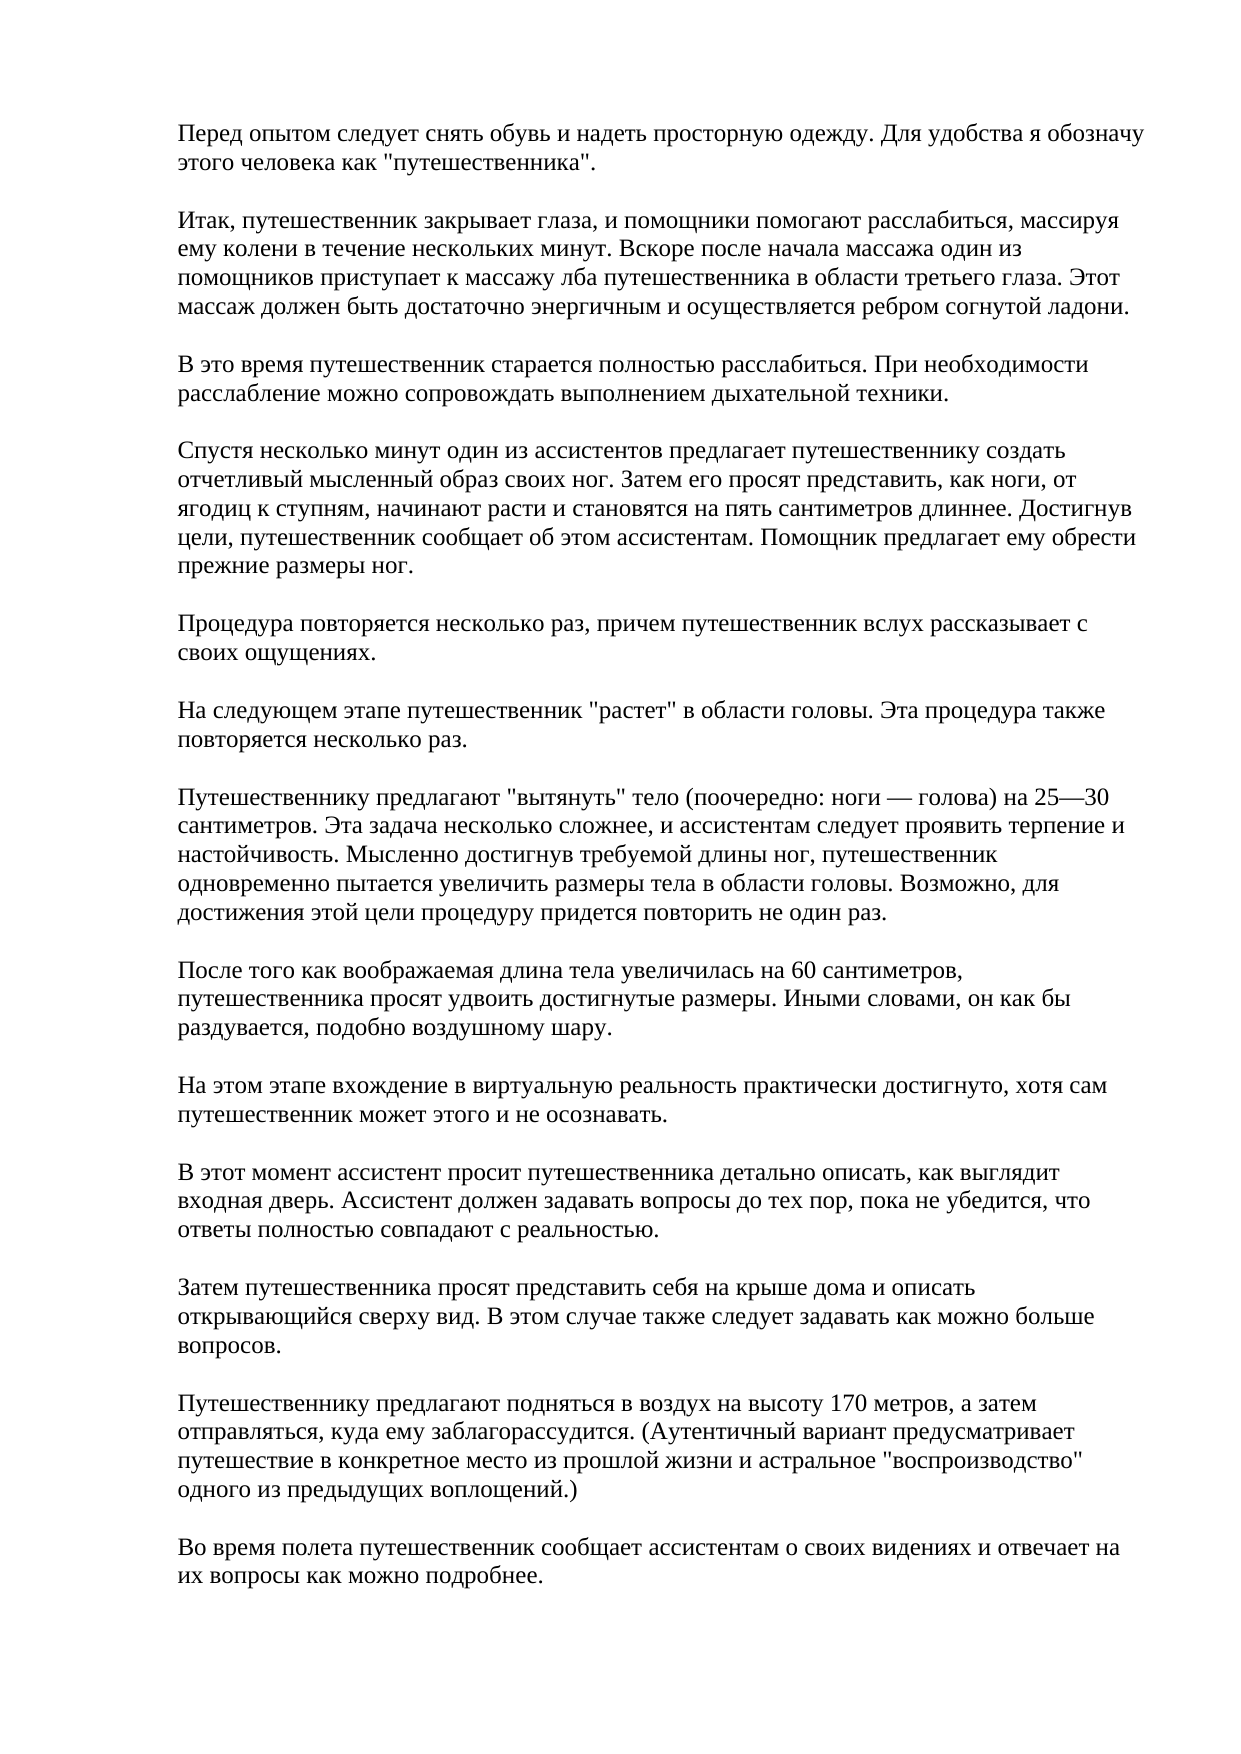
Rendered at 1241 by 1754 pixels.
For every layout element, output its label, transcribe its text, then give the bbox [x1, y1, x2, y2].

text В это время путешественник старается полностью расслабиться. При необходимости расслабление можно сопровождать выполнением дыхательной техники. [177, 349, 1152, 406]
text Путешественнику предлагают "вытянуть" тело (поочередно: ноги — голова) на 25—30 сантиметров. Эта задача несколько сложнее, и ассистентам следует проявить терпение и настойчивость. Мысленно достигнув требуемой длины ног, путешественник одновременно пытается увеличить размеры тела в области головы. Возможно, для достижения этой цели процедуру придется повторить не один раз. [177, 782, 1152, 926]
text На следующем этапе путешественник "растет" в области головы. Эта процедура также повторяется несколько раз. [177, 695, 1152, 753]
text Затем путешественника просят представить себя на крыше дома и описать открывающийся сверху вид. В этом случае также следует задавать как можно больше вопросов. [177, 1272, 1152, 1358]
text Процедура повторяется несколько раз, причем путешественник вслух рассказывает с своих ощущениях. [177, 608, 1152, 666]
text Перед опытом следует снять обувь и надеть просторную одежду. Для удобства я обозначу этого человека как "путешественника". [177, 118, 1152, 176]
text На этом этапе вхождение в виртуальную реальность практически достигнуто, хотя сам путешественник может этого и не осознавать. [177, 1070, 1152, 1128]
text Путешественнику предлагают подняться в воздух на высоту 170 метров, а затем отправляться, куда ему заблагорассудится. (Аутентичный вариант предусматривает путешествие в конкретное место из прошлой жизни и астральное "воспроизводство" одного из предыдущих воплощений.) [177, 1388, 1152, 1503]
text Спустя несколько минут один из ассистентов предлагает путешественнику создать отчетливый мысленный образ своих ног. Затем его просят представить, как ноги, от ягодиц к ступням, начинают расти и становятся на пять сантиметров длиннее. Достигнув цели, путешественник сообщает об этом ассистентам. Помощник предлагает ему обрести прежние размеры ног. [177, 436, 1152, 579]
text В этот момент ассистент просит путешественника детально описать, как выглядит входная дверь. Ассистент должен задавать вопросы до тех пор, пока не убедится, что ответы полностью совпадают с реальностью. [177, 1157, 1152, 1243]
text Во время полета путешественник сообщает ассистентам о своих видениях и отвечает на их вопросы как можно подробнее. [177, 1532, 1152, 1589]
text Итак, путешественник закрывает глаза, и помощники помогают расслабиться, массируя ему колени в течение нескольких минут. Вскоре после начала массажа один из помощников приступает к массажу лба путешественника в области третьего глаза. Этот массаж должен быть достаточно энергичным и осуществляется ребром согнутой ладони. [177, 205, 1152, 320]
text После того как воображаемая длина тела увеличилась на 60 сантиметров, путешественника просят удвоить достигнутые размеры. Иными словами, он как бы раздувается, подобно воздушному шару. [177, 955, 1152, 1041]
